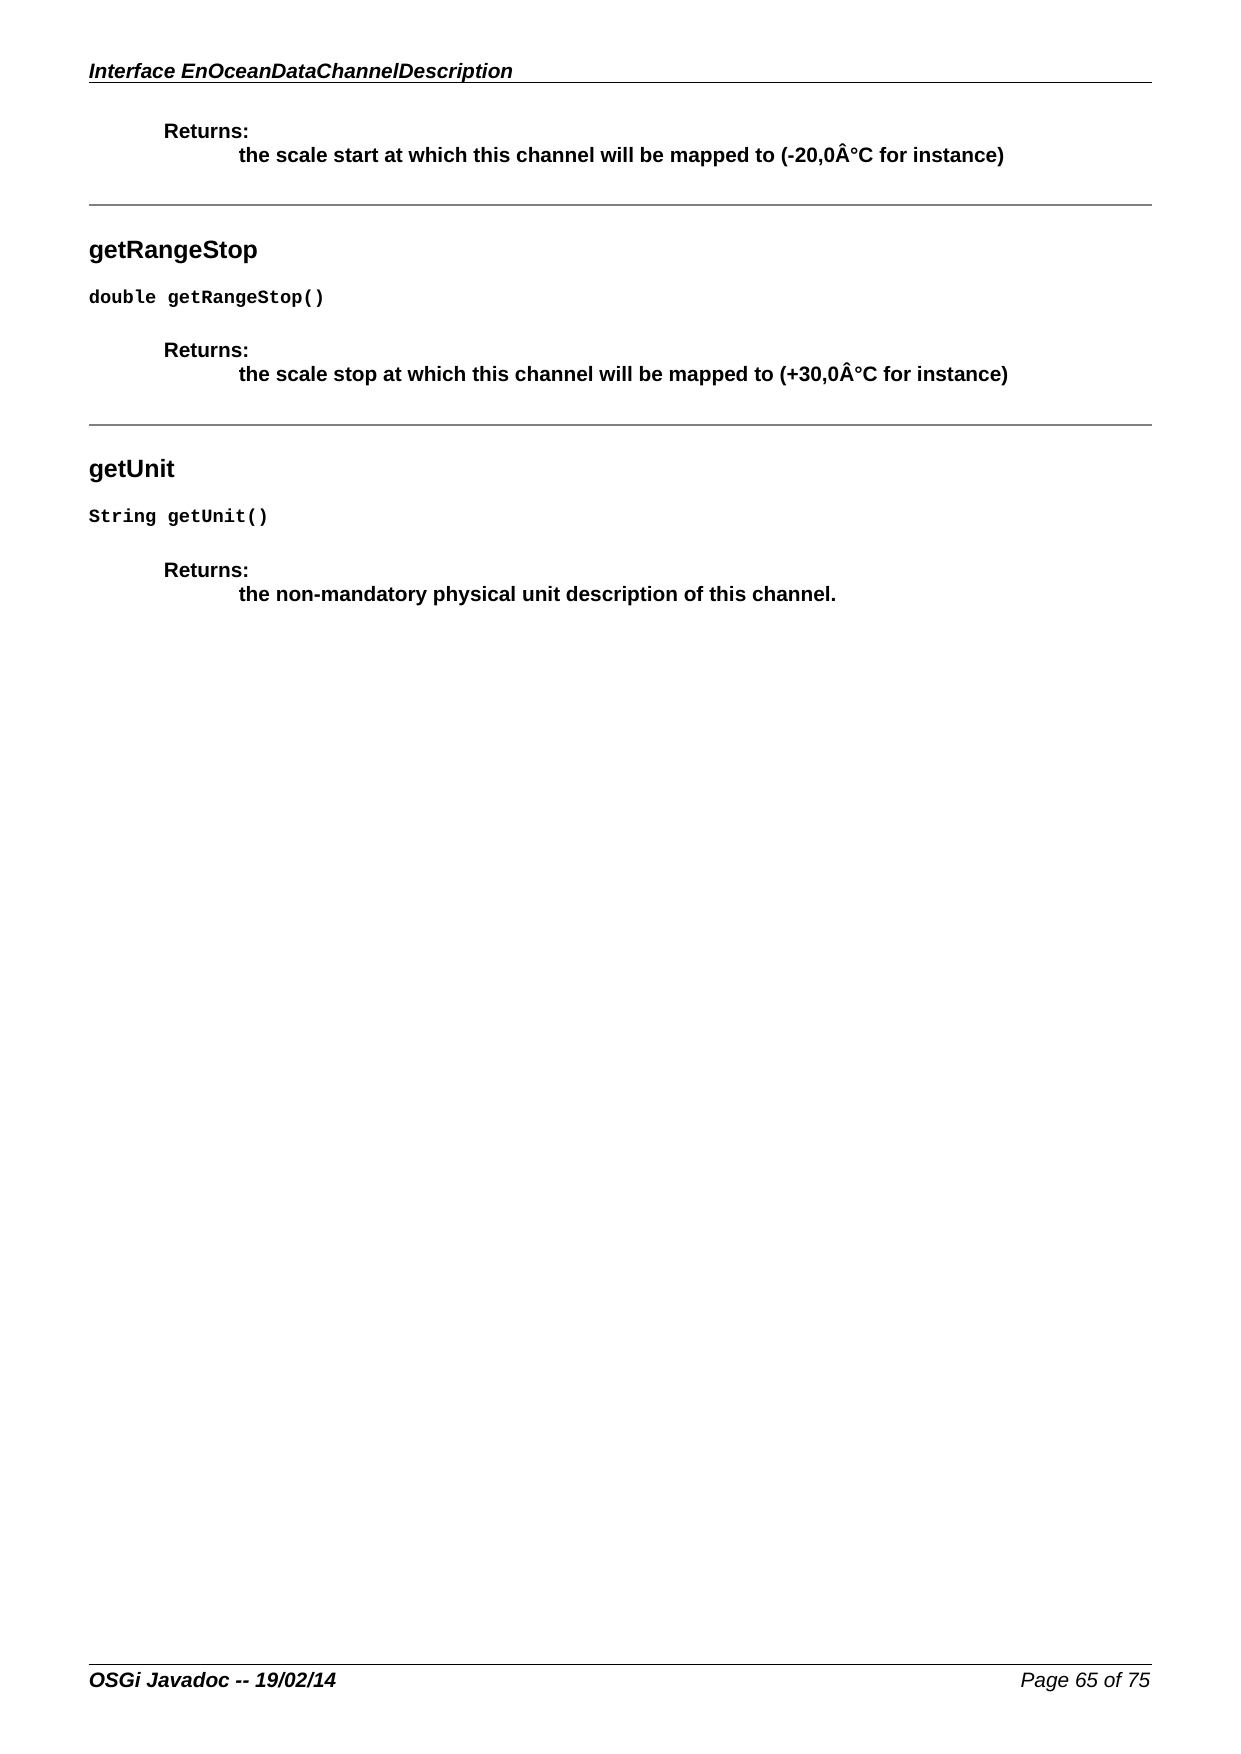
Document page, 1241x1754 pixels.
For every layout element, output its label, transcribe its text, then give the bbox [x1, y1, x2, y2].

text Returns: [163, 118, 1152, 142]
subtitle getRangeStop [88, 234, 1152, 263]
text Returns: [163, 557, 1152, 581]
subtitle getUnit [88, 454, 1152, 483]
text String getUnit() [88, 507, 1152, 528]
text double getRangeStop() [88, 287, 1152, 309]
text the non-mandatory physical unit description of this channel. [238, 581, 1152, 605]
text Returns: [163, 338, 1152, 362]
text the scale start at which this channel will be mapped to (-20,0Â°C for instance) [238, 142, 1152, 166]
text the scale stop at which this channel will be mapped to (+30,0Â°C for instance) [238, 362, 1152, 386]
